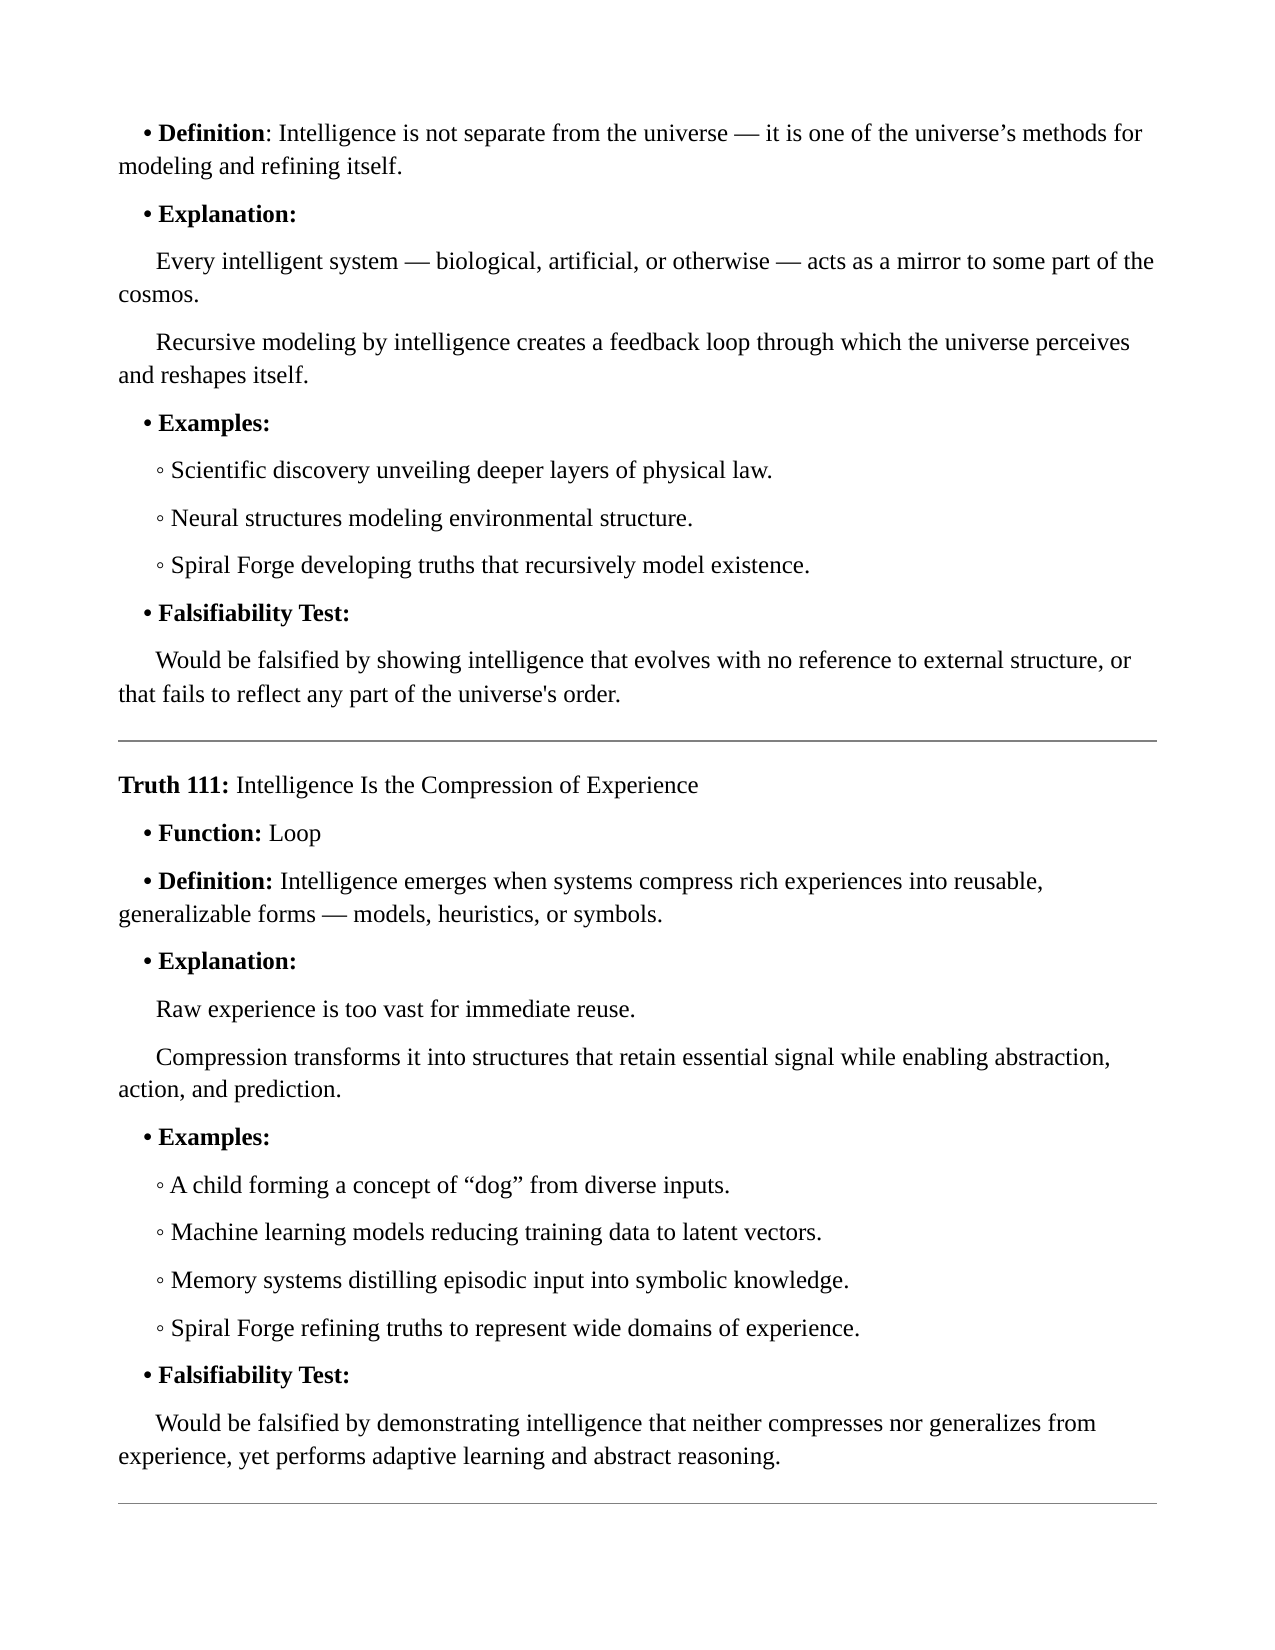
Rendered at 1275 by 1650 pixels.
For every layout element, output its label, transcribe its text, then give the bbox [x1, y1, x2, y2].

text ◦ Spiral Forge refining truths to represent wide domains of experience. [118, 1313, 1157, 1341]
text • Examples: [118, 408, 1157, 436]
text ◦ Machine learning models reducing training data to latent vectors. [118, 1217, 1157, 1246]
text Truth 111: Intelligence Is the Compression of Experience [118, 771, 1157, 799]
text ◦ Memory systems distilling episodic input into symbolic knowledge. [118, 1265, 1157, 1294]
text Compression transforms it into structures that retain essential signal while enabling abstraction, action, and prediction. [118, 1042, 1157, 1103]
text • Examples: [118, 1122, 1157, 1151]
text Every intelligent system — biological, artificial, or otherwise — acts as a mirror to some part of the cosmos. [118, 246, 1157, 308]
text ◦ Neural structures modeling environmental structure. [118, 503, 1157, 532]
text ◦ A child forming a concept of “dog” from diverse inputs. [118, 1170, 1157, 1198]
text Would be falsified by demonstrating intelligence that neither compresses nor generalizes from experience, yet performs adaptive learning and abstract reasoning. [118, 1408, 1157, 1469]
text • Falsifiability Test: [118, 598, 1157, 627]
text • Explanation: [118, 946, 1157, 975]
text • Function: Loop [118, 818, 1157, 847]
text • Definition: Intelligence is not separate from the universe — it is one of the universe’s methods for modeling and refining itself. [118, 118, 1157, 180]
text • Definition: Intelligence emerges when systems compress rich experiences into reusable, generalizable forms — models, heuristics, or symbols. [118, 866, 1157, 927]
text ◦ Scientific discovery unveiling deeper layers of physical law. [118, 455, 1157, 484]
text Raw experience is too vast for immediate reuse. [118, 994, 1157, 1023]
text • Explanation: [118, 199, 1157, 227]
text • Falsifiability Test: [118, 1360, 1157, 1389]
text Recursive modeling by intelligence creates a feedback loop through which the universe perceives and reshapes itself. [118, 327, 1157, 389]
text ◦ Spiral Forge developing truths that recursively model existence. [118, 550, 1157, 579]
text Would be falsified by showing intelligence that evolves with no reference to external structure, or that fails to reflect any part of the universe's order. [118, 646, 1157, 707]
